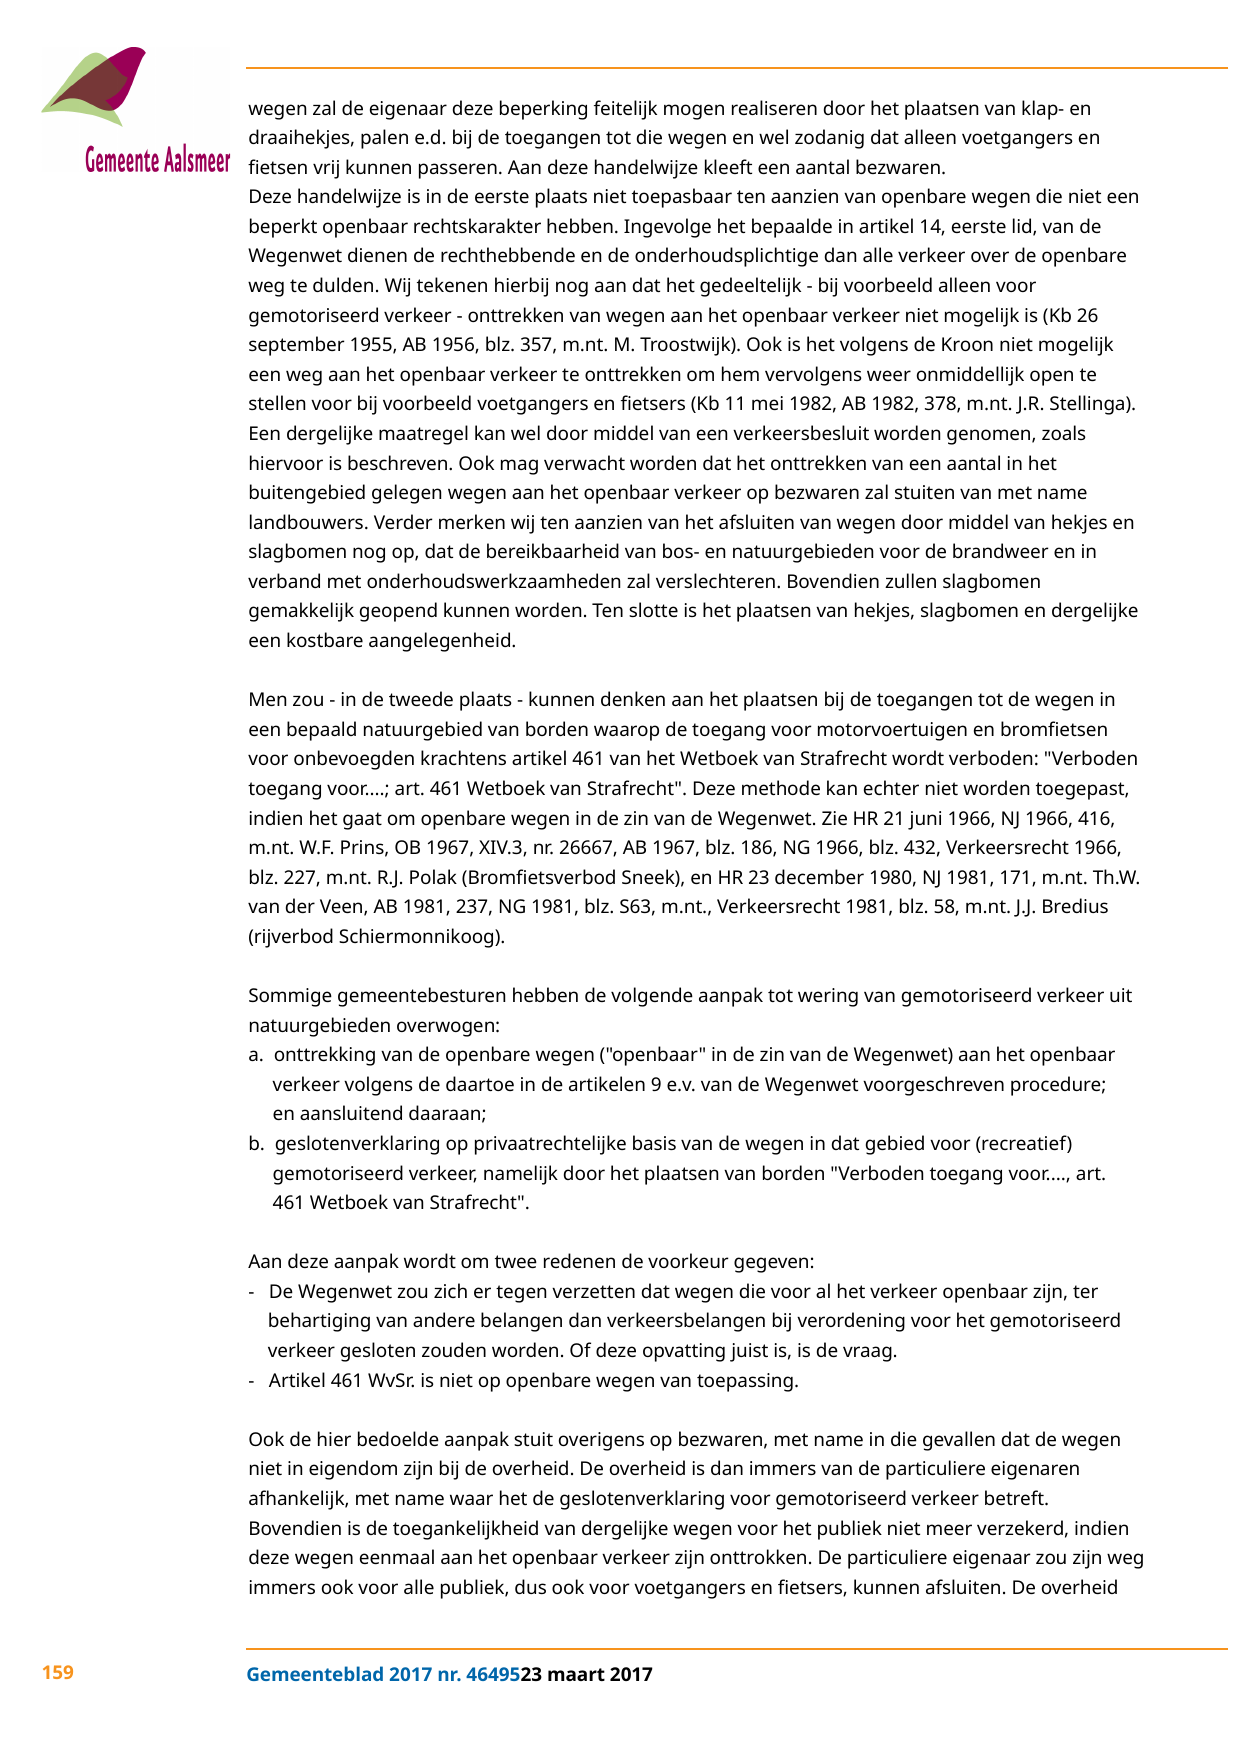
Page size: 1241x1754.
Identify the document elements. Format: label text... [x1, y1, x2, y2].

text Bovendien is de toegankelijkheid van dergelijke wegen voor het publiek niet meer verzekerd, indien deze wegen eenmaal aan het openbaar verkeer zijn onttrokken. De particuliere eigenaar zou zijn weg immers ook voor alle publiek, dus ook voor voetgangers en fietsers, kunnen afsluiten. De overheid [248, 1515, 1152, 1600]
text verkeer gesloten zouden worden. Of deze opvatting juist is, is de vraag. [248, 1337, 1152, 1363]
text a. onttrekking van de openbare wegen ("openbaar" in de zin van de Wegenwet) aan het openbaar [248, 1041, 1152, 1067]
text wegen zal de eigenaar deze beperking feitelijk mogen realiseren door het plaatsen van klap- en draaihekjes, palen e.d. bij de toegangen tot die wegen en wel zodanig dat alleen voetgangers en fietsen vrij kunnen passeren. Aan deze handelwijze kleeft een aantal bezwaren. [248, 95, 1152, 180]
text en aansluitend daaraan; [248, 1101, 1152, 1126]
text Deze handelwijze is in de eerste plaats niet toepasbaar ten aanzien van openbare wegen die niet een beperkt openbaar rechtskarakter hebben. Ingevolge het bepaalde in artikel 14, eerste lid, van de Wegenwet dienen de rechthebbende en de onderhoudsplichtige dan alle verkeer over de openbare weg te dulden. Wij tekenen hierbij nog aan dat het gedeeltelijk - bij voorbeeld alleen voor gemotoriseerd verkeer - onttrekken van wegen aan het openbaar verkeer niet mogelijk is (Kb 26 september 1955, AB 1956, blz. 357, m.nt. M. Troostwijk). Ook is het volgens de Kroon niet mogelijk een weg aan het openbaar verkeer te onttrekken om hem vervolgens weer onmiddellijk open te stellen voor bij voorbeeld voetgangers en fietsers (Kb 11 mei 1982, AB 1982, 378, m.nt. J.R. Stellinga). Een dergelijke maatregel kan wel door middel van een verkeersbesluit worden genomen, zoals hiervoor is beschreven. Ook mag verwacht worden dat het onttrekken van een aantal in het buitengebied gelegen wegen aan het openbaar verkeer op bezwaren zal stuiten van met name landbouwers. Verder merken wij ten aanzien van het afsluiten van wegen door middel van hekjes en slagbomen nog op, dat de bereikbaarheid van bos- en natuurgebieden voor de brandweer en in verband met onderhoudswerkzaamheden zal verslechteren. Bovendien zullen slagbomen gemakkelijk geopend kunnen worden. Ten slotte is het plaatsen van hekjes, slagbomen en dergelijke een kostbare aangelegenheid. [248, 183, 1152, 653]
picture [41, 47, 231, 172]
text - Artikel 461 WvSr. is niet op openbare wegen van toepassing. [248, 1367, 1152, 1393]
text 461 Wetboek van Strafrecht". [248, 1189, 1152, 1215]
text Men zou - in de tweede plaats - kunnen denken aan het plaatsen bij de toegangen tot de wegen in een bepaald natuurgebied van borden waarop de toegang voor motorvoertuigen en bromfietsen voor onbevoegden krachtens artikel 461 van het Wetboek van Strafrecht wordt verboden: "Verboden toegang voor....; art. 461 Wetboek van Strafrecht". Deze methode kan echter niet worden toegepast, indien het gaat om openbare wegen in de zin van de Wegenwet. Zie HR 21 juni 1966, NJ 1966, 416, m.nt. W.F. Prins, OB 1967, XIV.3, nr. 26667, AB 1967, blz. 186, NG 1966, blz. 432, Verkeersrecht 1966, blz. 227, m.nt. R.J. Polak (Bromfietsverbod Sneek), en HR 23 december 1980, NJ 1981, 171, m.nt. Th.W. van der Veen, AB 1981, 237, NG 1981, blz. S63, m.nt., Verkeersrecht 1981, blz. 58, m.nt. J.J. Bredius (rijverbod Schiermonnikoog). [248, 686, 1152, 949]
text gemotoriseerd verkeer, namelijk door het plaatsen van borden "Verboden toegang voor...., art. [248, 1160, 1152, 1186]
text b. geslotenverklaring op privaatrechtelijke basis van de wegen in dat gebied voor (recreatief) [248, 1130, 1152, 1156]
text Sommige gemeentebesturen hebben de volgende aanpak tot wering van gemotoriseerd verkeer uit natuurgebieden overwogen: [248, 982, 1152, 1038]
text verkeer volgens de daartoe in de artikelen 9 e.v. van de Wegenwet voorgeschreven procedure; [248, 1071, 1152, 1097]
text behartiging van andere belangen dan verkeersbelangen bij verordening voor het gemotoriseerd [248, 1308, 1152, 1333]
text Aan deze aanpak wordt om twee redenen de voorkeur gegeven: [248, 1248, 1152, 1274]
text - De Wegenwet zou zich er tegen verzetten dat wegen die voor al het verkeer openbaar zijn, ter [248, 1278, 1152, 1304]
text Ook de hier bedoelde aanpak stuit overigens op bezwaren, met name in die gevallen dat de wegen niet in eigendom zijn bij de overheid. De overheid is dan immers van de particuliere eigenaren afhankelijk, met name waar het de geslotenverklaring voor gemotoriseerd verkeer betreft. [248, 1426, 1152, 1511]
